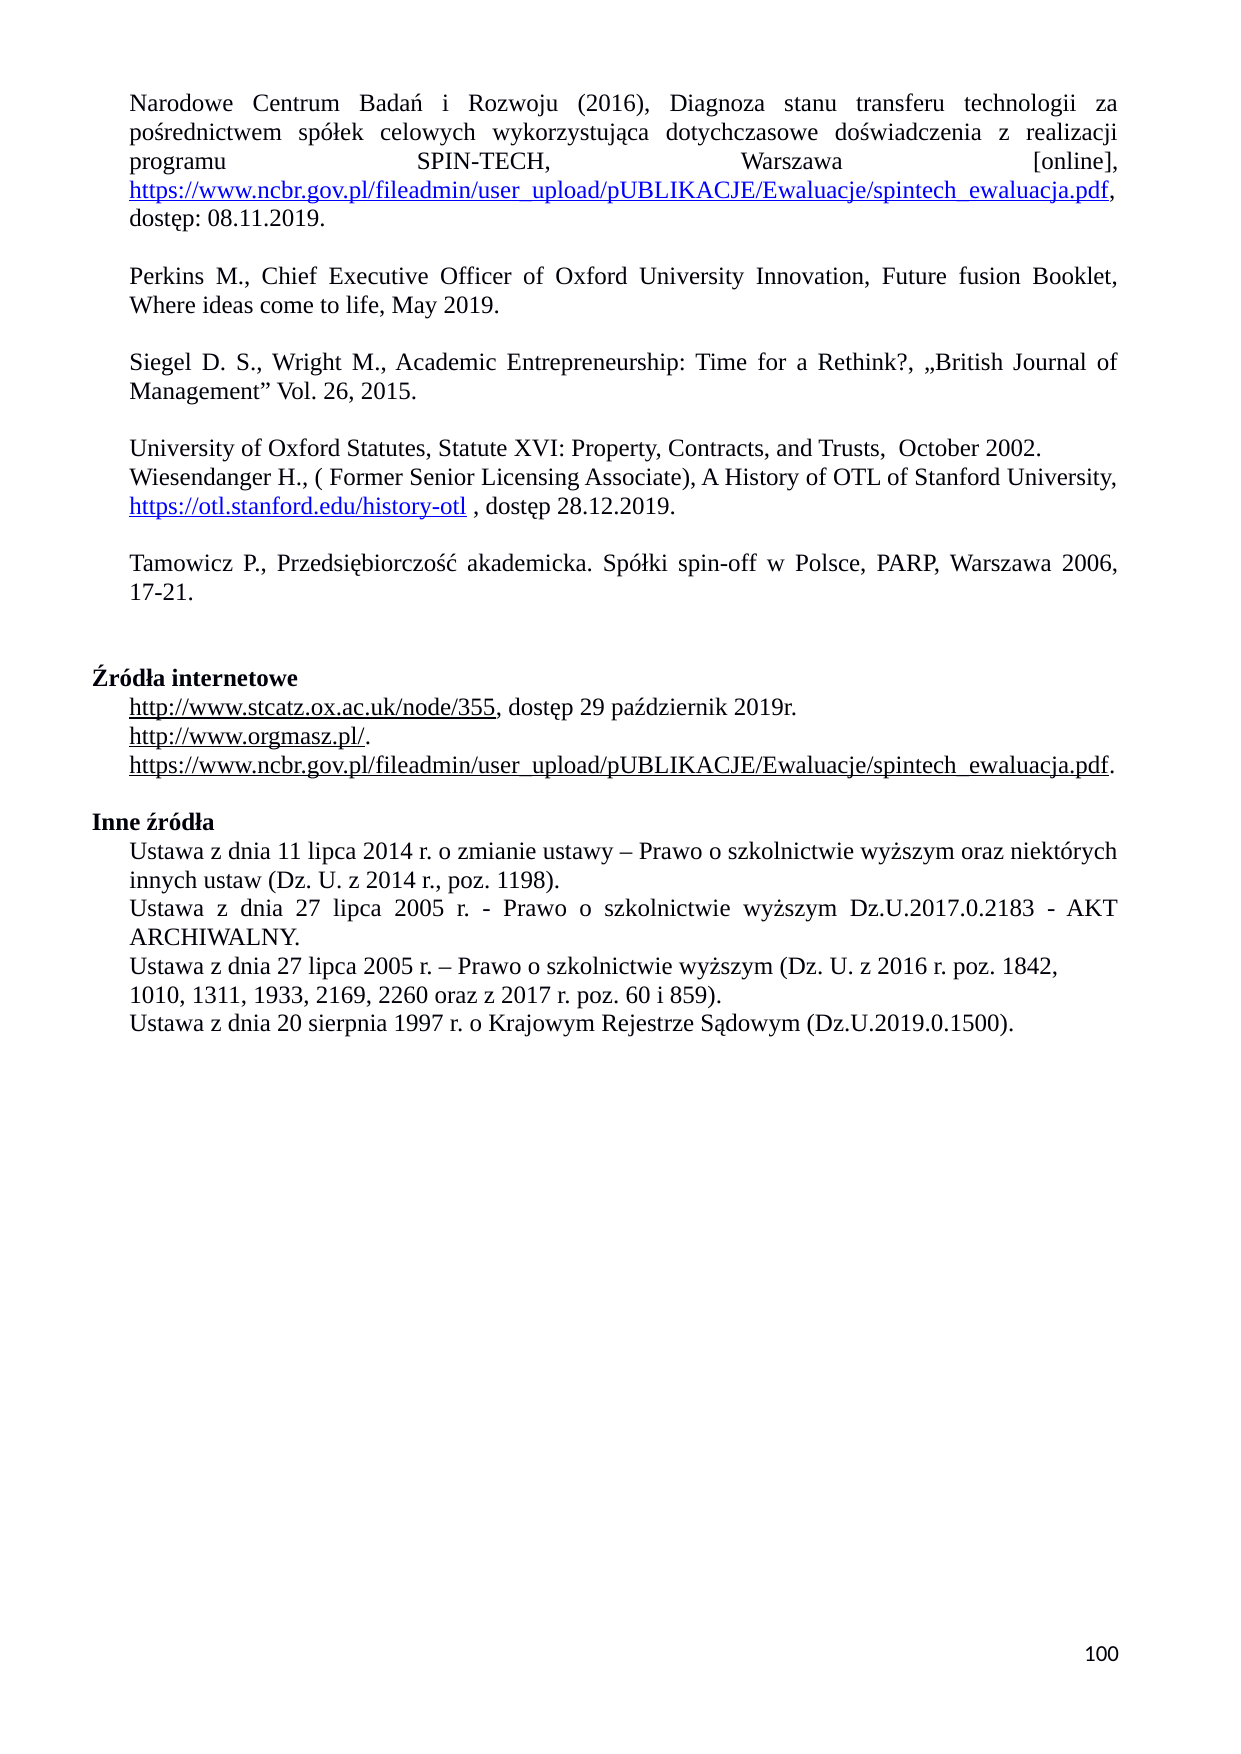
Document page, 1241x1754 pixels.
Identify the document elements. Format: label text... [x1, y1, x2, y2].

text Inne źródła [92, 807, 1119, 836]
text http://www.orgmasz.pl/. [129, 721, 1119, 750]
text Perkins M., Chief Executive Officer of Oxford University Innovation, Future fusion Booklet, Where ideas come to life, May 2019. [129, 261, 1119, 318]
text Ustawa z dnia 11 lipca 2014 r. o zmianie ustawy – Prawo o szkolnictwie wyższym oraz niektórych innych ustaw (Dz. U. z 2014 r., poz. 1198). [129, 836, 1119, 893]
text Ustawa z dnia 20 sierpnia 1997 r. o Krajowym Rejestrze Sądowym (Dz.U.2019.0.1500). [129, 1008, 1119, 1037]
text Źródła internetowe [92, 663, 1119, 692]
text Ustawa z dnia 27 lipca 2005 r. – Prawo o szkolnictwie wyższym (Dz. U. z 2016 r. poz. 1842, 1010, 1311, 1933, 2169, 2260 oraz z 2017 r. poz. 60 i 859). [129, 951, 1119, 1008]
text University of Oxford Statutes, Statute XVI: Property, Contracts, and Trusts, October 2002. [129, 433, 1119, 462]
text Siegel D. S., Wright M., Academic Entrepreneurship: Time for a Rethink?, „British Journal of Management” Vol. 26, 2015. [129, 347, 1119, 405]
text Ustawa z dnia 27 lipca 2005 r. - Prawo o szkolnictwie wyższym Dz.U.2017.0.2183 - AKT ARCHIWALNY. [129, 893, 1119, 951]
text Narodowe Centrum Badań i Rozwoju (2016), Diagnoza stanu transferu technologii za pośrednictwem spółek celowych wykorzystująca dotychczasowe doświadczenia z realizacji programu SPIN-TECH, Warszawa [online], https://www.ncbr.gov.pl/fileadmin/user_upload/pUBLIKACJE/Ewaluacje/spintech_ewaluacja.pdf, dostęp: 08.11.2019. [129, 88, 1119, 232]
text Wiesendanger H., ( Former Senior Licensing Associate), A History of OTL of Stanford University, https://otl.stanford.edu/history-otl , dostęp 28.12.2019. [129, 462, 1119, 520]
text http://www.stcatz.ox.ac.uk/node/355, dostęp 29 październik 2019r. [129, 692, 1119, 721]
text Tamowicz P., Przedsiębiorczość akademicka. Spółki spin-off w Polsce, PARP, Warszawa 2006, 17-21. [129, 548, 1119, 606]
text https://www.ncbr.gov.pl/fileadmin/user_upload/pUBLIKACJE/Ewaluacje/spintech_ewaluacja.pdf. [129, 750, 1119, 778]
